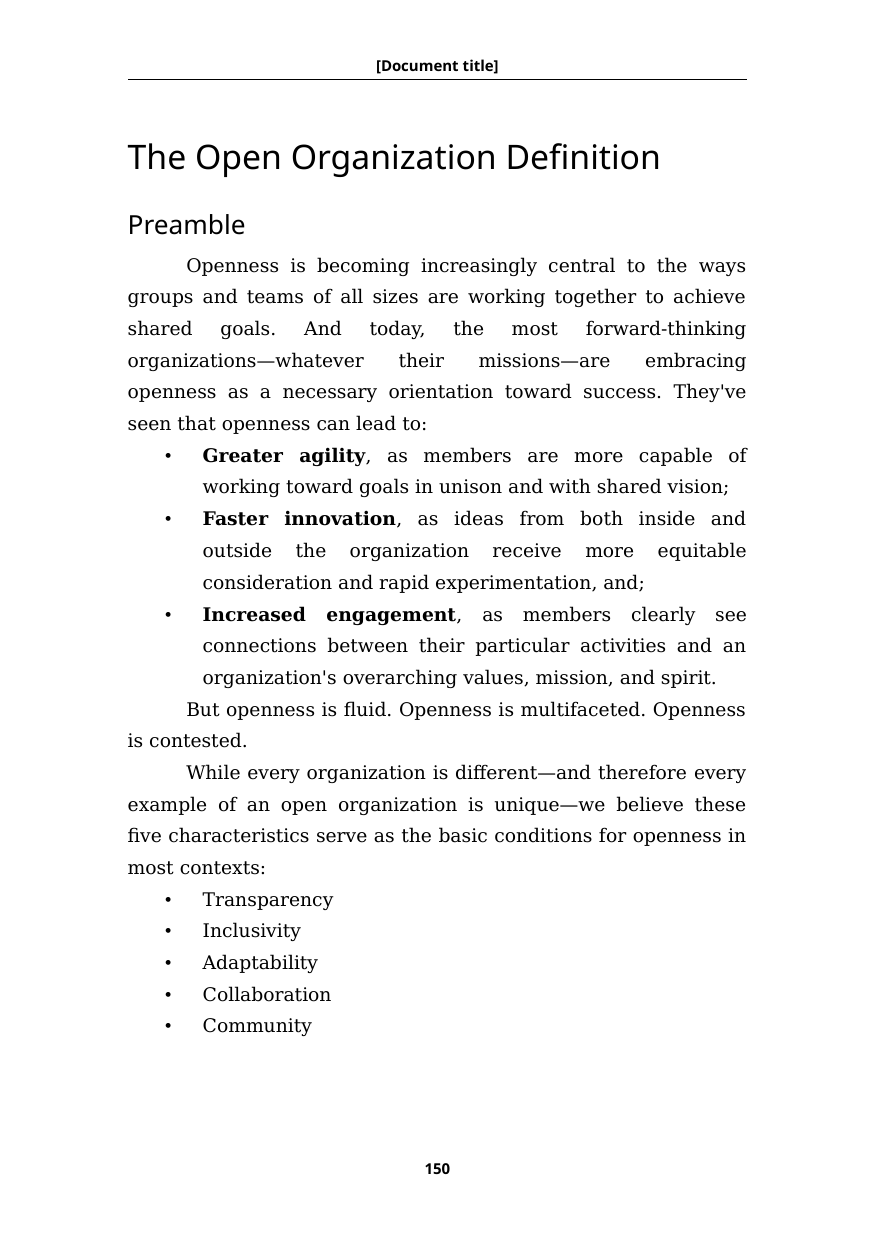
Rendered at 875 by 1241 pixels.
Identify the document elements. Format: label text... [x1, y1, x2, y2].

list Community [165, 1015, 747, 1037]
list Increased engagement, as members clearly see connections between their particular activities and an organization's overarching values, mission, and spirit. [165, 603, 747, 689]
subtitle Preamble [127, 206, 747, 242]
subtitle The Open Organization Definition [127, 133, 747, 179]
list Greater agility, as members are more capable of working toward goals in unison and with shared vision; [165, 444, 747, 498]
list Adaptability [165, 952, 747, 974]
text But openness is fluid. Openness is multifaceted. Openness is contested. [127, 698, 747, 752]
list Transparency [165, 888, 747, 910]
list Faster innovation, as ideas from both inside and outside the organization receive more equitable consideration and rapid experimentation, and; [165, 508, 747, 593]
text Openness is becoming increasingly central to the ways groups and teams of all sizes are working together to achieve shared goals. And today, the most forward-thinking organizations—whatever their missions—are embracing openness as a necessary orientation toward success. They've seen that openness can lead to: [127, 254, 747, 435]
text While every organization is different—and therefore every example of an open organization is unique—we believe these five characteristics serve as the basic conditions for openness in most contexts: [127, 762, 747, 879]
list Collaboration [165, 983, 747, 1005]
list Inclusivity [165, 920, 747, 942]
